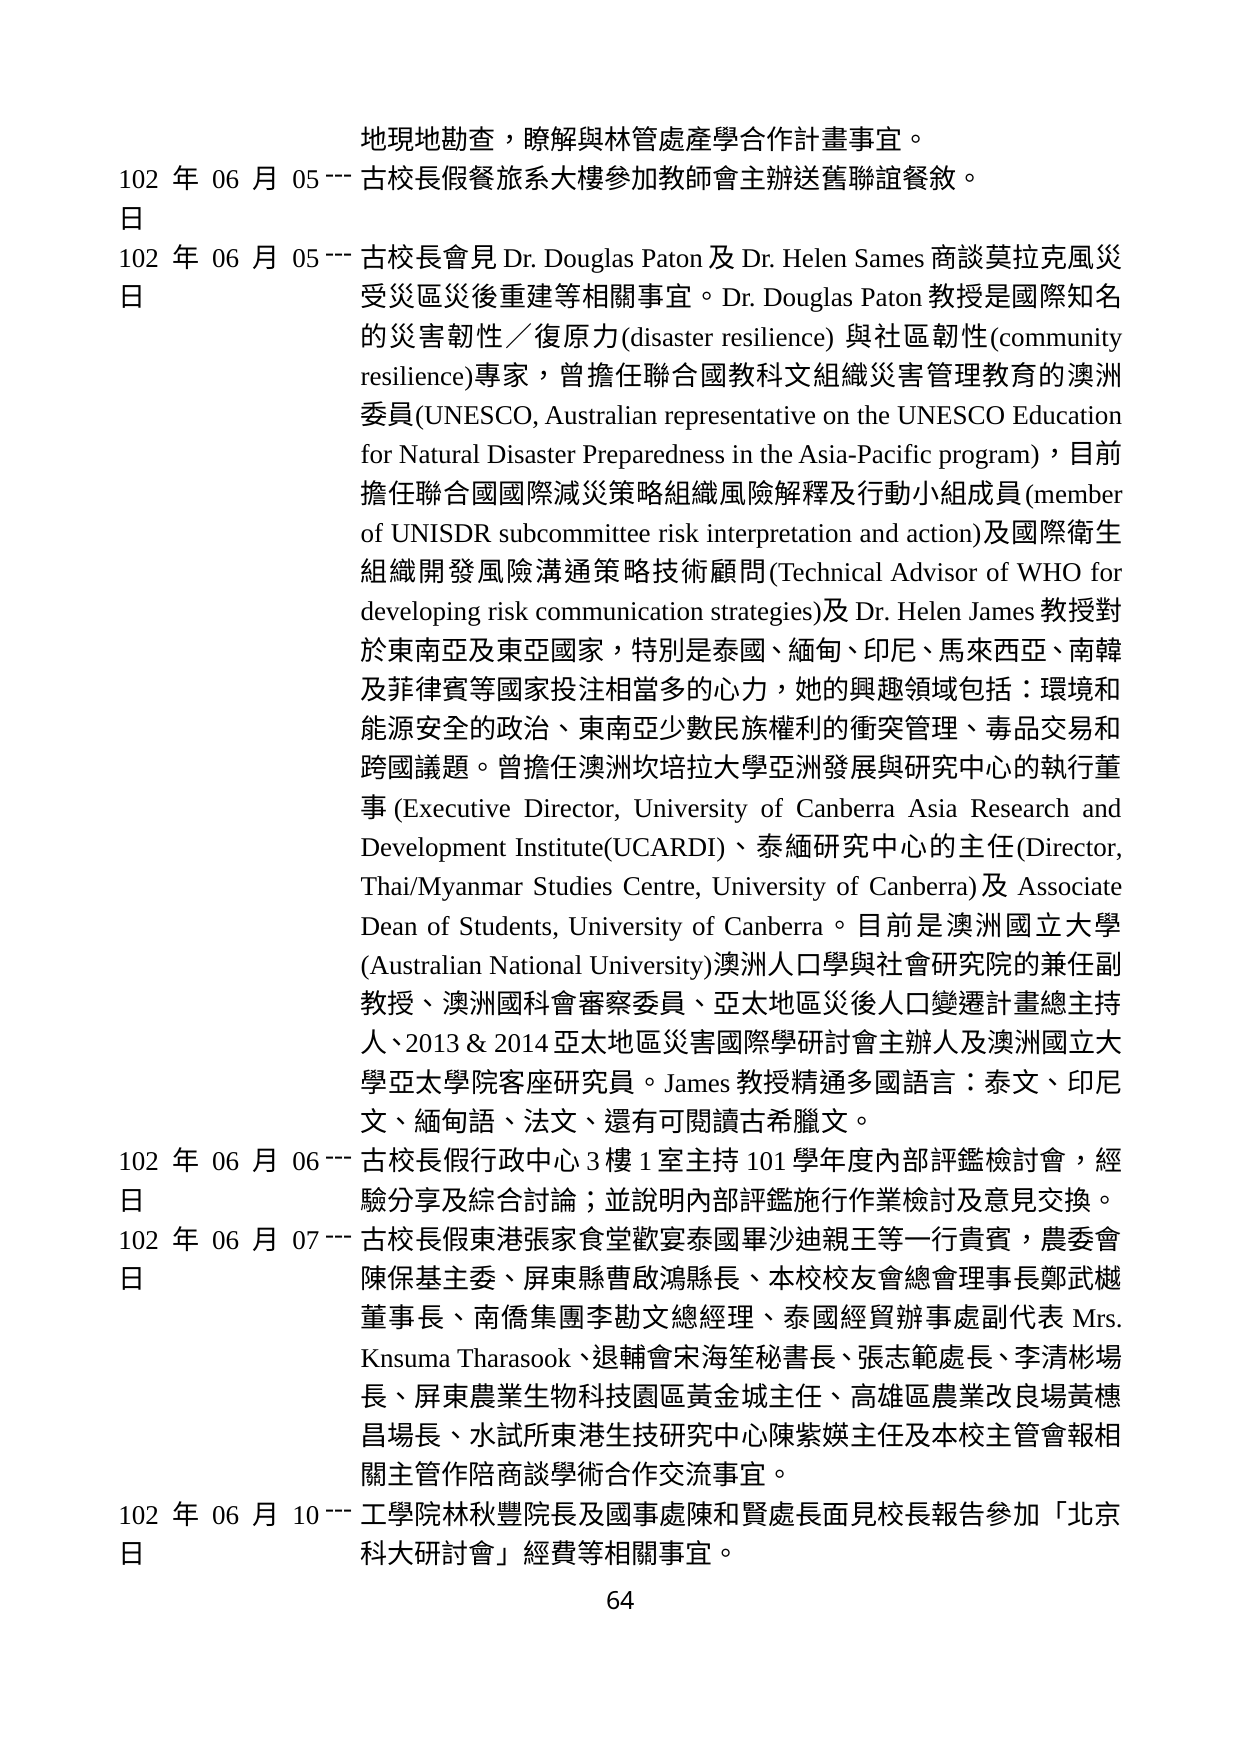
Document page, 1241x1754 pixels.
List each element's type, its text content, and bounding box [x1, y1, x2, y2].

table_cell --- [322, 236, 357, 1139]
table_cell [115, 118, 322, 157]
table_cell --- [322, 1139, 357, 1218]
table_cell --- [322, 1493, 357, 1571]
table_cell 102年06月07日 [115, 1218, 322, 1493]
table_cell 古校長假行政中心3樓1室主持101學年度內部評鑑檢討會，經驗分享及綜合討論；並說明內部評鑑施行作業檢討及意見交換。 [358, 1139, 1125, 1218]
table_cell --- [322, 158, 357, 236]
table_cell 地現地勘查，瞭解與林管處產學合作計畫事宜。 [358, 118, 1125, 157]
table_cell 102年06月10日 [115, 1493, 322, 1571]
table_cell --- [322, 118, 357, 157]
table_cell 工學院林秋豐院長及國事處陳和賢處長面見校長報告參加「北京科大研討會」經費等相關事宜。 [358, 1493, 1125, 1571]
table_cell 古校長會見Dr. Douglas Paton及Dr. Helen Sames商談莫拉克風災受災區災後重建等相關事宜。Dr. Douglas Paton教授是國際知名的災害韌性／復原力(disaster resilience) 與社區韌性(community resilience)專家，曾擔任聯合國教科文組織災害管理教育的澳洲委員(UNESCO, Australian representative on the UNESCO Education for Natural Disaster Preparedness in the Asia-Pacific program)，目前擔任聯合國國際減災策略組織風險解釋及行動小組成員(member of UNISDR subcommittee risk interpretation and action)及國際衛生組織開發風險溝通策略技術顧問(Technical Advisor of WHO for developing risk communication strategies)及Dr. Helen James教授對於東南亞及東亞國家，特別是泰國、緬甸、印尼、馬來西亞、南韓及菲律賓等國家投注相當多的心力，她的興趣領域包括：環境和能源安全的政治、東南亞少數民族權利的衝突管理、毒品交易和跨國議題。曾擔任澳洲坎培拉大學亞洲發展與研究中心的執行董事(Executive Director, University of Canberra Asia Research and Development Institute(UCARDI)、泰緬研究中心的主任(Director, Thai/Myanmar Studies Centre, University of Canberra)及Associate Dean of Students, University of Canberra。目前是澳洲國立大學(Australian National University)澳洲人口學與社會研究院的兼任副教授、澳洲國科會審察委員、亞太地區災後人口變遷計畫總主持人、2013 & 2014亞太地區災害國際學研討會主辦人及澳洲國立大學亞太學院客座研究員。James教授精通多國語言：泰文、印尼文、緬甸語、法文、還有可閱讀古希臘文。 [358, 236, 1125, 1139]
table_cell 102年06月05日 [115, 158, 322, 236]
table_cell --- [322, 1218, 357, 1493]
table_cell 古校長假東港張家食堂歡宴泰國畢沙迪親王等一行貴賓，農委會陳保基主委、屏東縣曹啟鴻縣長、本校校友會總會理事長鄭武樾董事長、南僑集團李勘文總經理、泰國經貿辦事處副代表Mrs. Knsuma Tharasook、退輔會宋海笙秘書長、張志範處長、李清彬場長、屏東農業生物科技園區黃金城主任、高雄區農業改良場黃橞昌場長、水試所東港生技研究中心陳紫媖主任及本校主管會報相關主管作陪商談學術合作交流事宜。 [358, 1218, 1125, 1493]
table_cell 古校長假餐旅系大樓參加教師會主辦送舊聯誼餐敘。 [358, 158, 1125, 236]
table_cell 102年06月06日 [115, 1139, 322, 1218]
table_cell 102年06月05日 [115, 236, 322, 1139]
